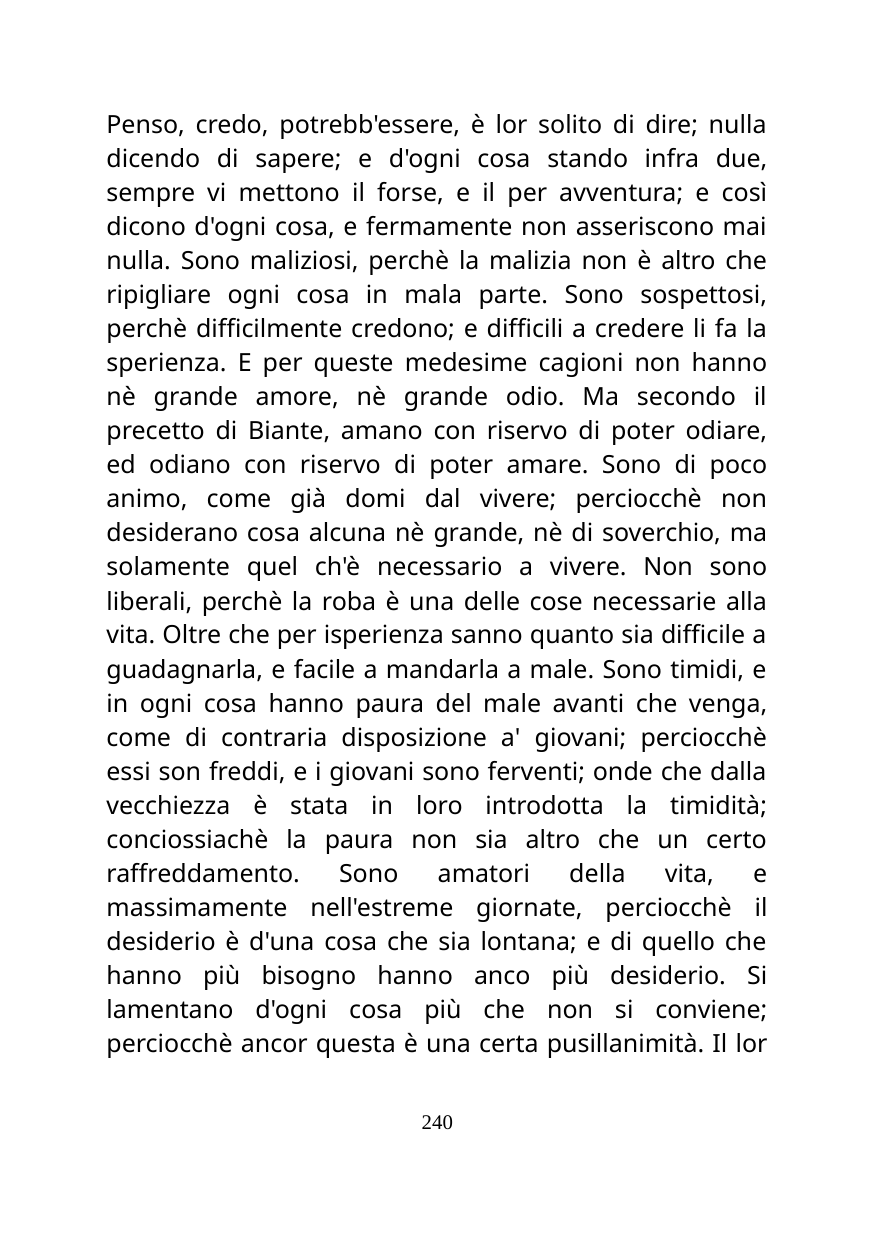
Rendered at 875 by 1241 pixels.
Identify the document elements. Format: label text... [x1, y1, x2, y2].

text Penso, credo, potrebb'essere, è lor solito di dire; nulla dicendo di sapere; e d'ogni cosa stando infra due, sempre vi mettono il forse, e il per avventura; e così dicono d'ogni cosa, e fermamente non asseriscono mai nulla. Sono maliziosi, perchè la malizia non è altro che ripigliare ogni cosa in mala parte. Sono sospettosi, perchè difficilmente credono; e difficili a credere li fa la sperienza. E per queste medesime cagioni non hanno nè grande amore, nè grande odio. Ma secondo il precetto di Biante, amano con riservo di poter odiare, ed odiano con riservo di poter amare. Sono di poco animo, come già domi dal vivere; perciocchè non desiderano cosa alcuna nè grande, nè di soverchio, ma solamente quel ch'è necessario a vivere. Non sono liberali, perchè la roba è una delle cose necessarie alla vita. Oltre che per isperienza sanno quanto sia difficile a guadagnarla, e facile a mandarla a male. Sono timidi, e in ogni cosa hanno paura del male avanti che venga, come di contraria disposizione a' giovani; perciocchè essi son freddi, e i giovani sono ferventi; onde che dalla vecchiezza è stata in loro introdotta la timidità; conciossiachè la paura non sia altro che un certo raffreddamento. Sono amatori della vita, e massimamente nell'estreme giornate, perciocchè il desiderio è d'una cosa che sia lontana; e di quello che hanno più bisogno hanno anco più desiderio. Si lamentano d'ogni cosa più che non si conviene; perciocchè ancor questa è una certa pusillanimità. Il lor [106, 106, 768, 1060]
